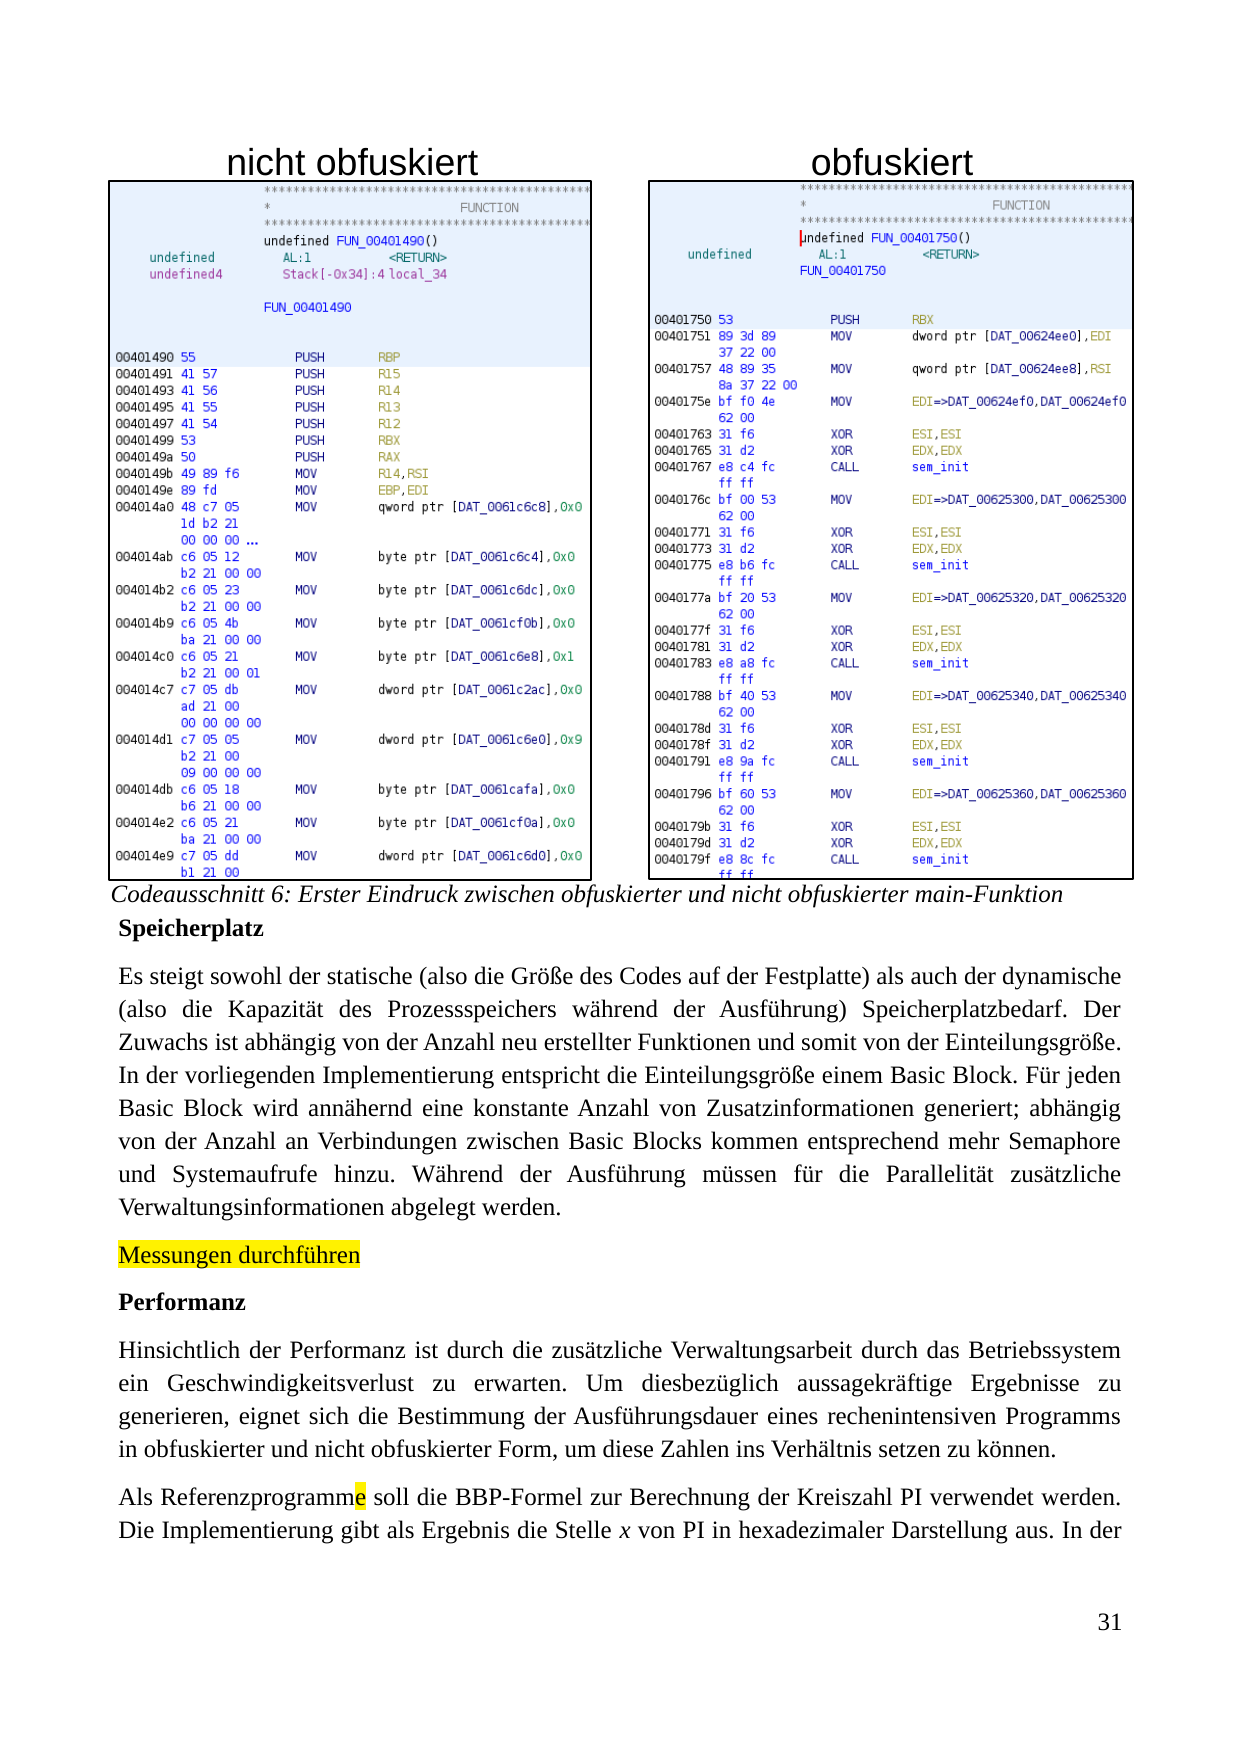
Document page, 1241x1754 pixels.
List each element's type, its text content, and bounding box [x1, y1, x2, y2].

picture [650, 182, 1132, 878]
text Als Referenzprogramme soll die BBP-Formel zur Berechnung der Kreiszahl PI verwendet werden. Die Implementierung gibt als Ergebnis die Stelle x von PI in hexadezimaler Darstellung aus. In der [118, 1482, 1122, 1543]
picture [110, 182, 590, 879]
text Hinsichtlich der Performanz ist durch die zusätzliche Verwaltungsarbeit durch das Betriebssystem ein Geschwindigkeitsverlust zu erwarten. Um diesbezüglich aussagekräftige Ergebnisse zu generieren, eignet sich die Bestimmung der Ausführungsdauer eines rechenintensiven Programms in obfuskierter und nicht obfuskierter Form, um diese Zahlen ins Verhältnis setzen zu können. [118, 1335, 1122, 1463]
text Es steigt sowohl der statische (also die Größe des Codes auf der Festplatte) als auch der dynamische (also die Kapazität des Prozessspeichers während der Ausführung) Speicherplatzbedarf. Der Zuwachs ist abhängig von der Anzahl neu erstellter Funktionen und somit von der Einteilungsgröße. In der vorliegenden Implementierung entspricht die Einteilungsgröße einem Basic Block. Für jeden Basic Block wird annähernd eine konstante Anzahl von Zusatzinformationen generiert; abhängig von der Anzahl an Verbindungen zwischen Basic Blocks kommen entsprechend mehr Semaphore und Systemaufrufe hinzu. Während der Ausführung müssen für die Parallelität zusätzliche Verwaltungsinformationen abgelegt werden. [118, 961, 1122, 1221]
text Speicherplatz [118, 909, 1122, 942]
text Codeausschnitt 6: Erster Eindruck zwischen obfuskierter und nicht obfuskierter main-Funktion [110, 133, 1134, 908]
text Messungen durchführen [118, 1240, 1122, 1268]
text Performanz [118, 1287, 1122, 1316]
